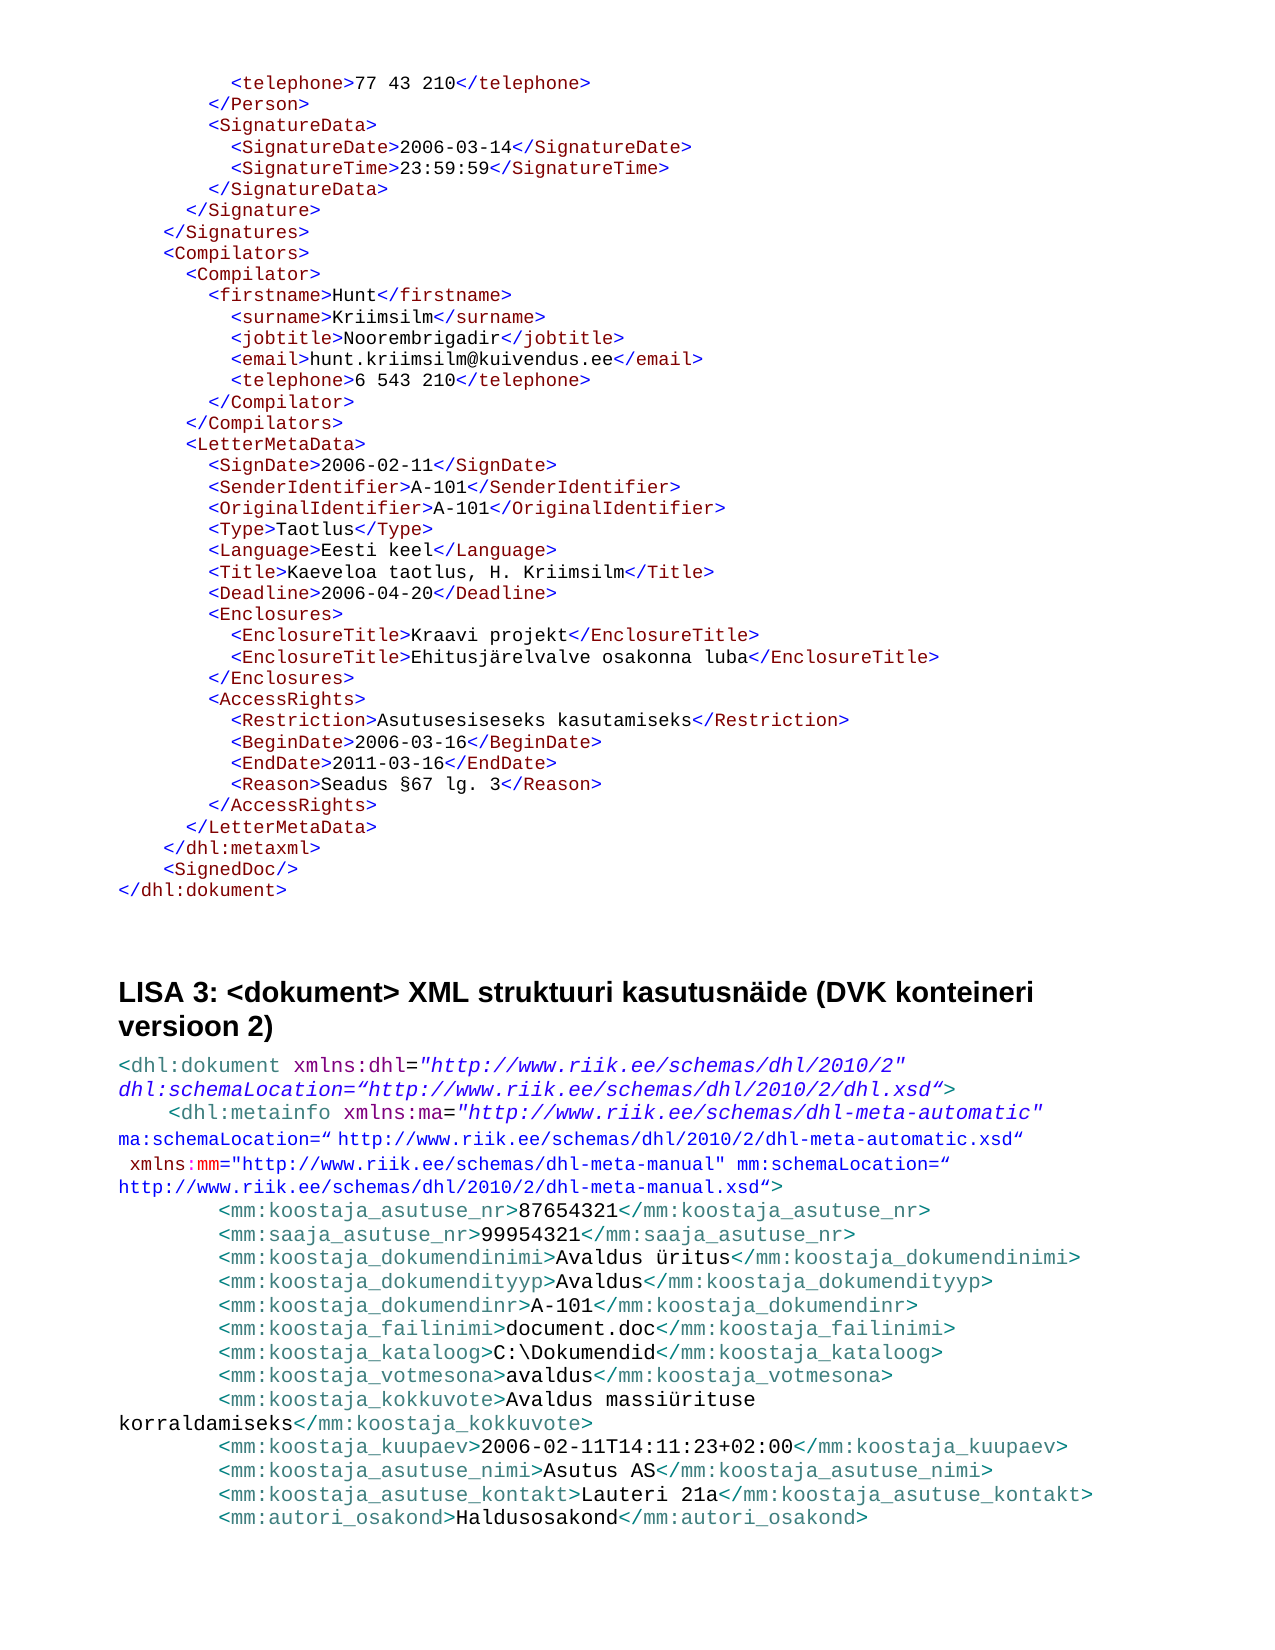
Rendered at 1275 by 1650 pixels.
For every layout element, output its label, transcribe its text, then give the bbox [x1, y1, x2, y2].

text <surname>Kriimsilm</surname> [118, 307, 1157, 329]
text <SenderIdentifier>A-101</SenderIdentifier> [118, 477, 1157, 499]
text <SignatureTime>23:59:59</SignatureTime> [118, 159, 1157, 180]
text <mm:koostaja_votmesona>avaldus</mm:koostaja_votmesona> [118, 1366, 1157, 1389]
text </Person> [118, 95, 1157, 116]
text <EndDate>2011-03-16</EndDate> [118, 754, 1157, 775]
text <SignDate>2006-02-11</SignDate> [118, 456, 1157, 477]
text <mm:koostaja_asutuse_nimi>Asutus AS</mm:koostaja_asutuse_nimi> [118, 1460, 1157, 1484]
text <EnclosureTitle>Kraavi projekt</EnclosureTitle> [118, 626, 1157, 647]
text <Language>Eesti keel</Language> [118, 541, 1157, 562]
text <jobtitle>Noorembrigadir</jobtitle> [118, 329, 1157, 350]
text <mm:koostaja_asutuse_nr>87654321</mm:koostaja_asutuse_nr> [118, 1200, 1157, 1224]
text <mm:koostaja_asutuse_kontakt>Lauteri 21a</mm:koostaja_asutuse_kontakt> [118, 1484, 1157, 1507]
text <firstname>Hunt</firstname> [118, 286, 1157, 307]
text </SignatureData> [118, 180, 1157, 201]
text <dhl:dokument xmlns:dhl="http://www.riik.ee/schemas/dhl/2010/2" dhl:schemaLocation=“http://www.riik.ee/schemas/dhl/2010/2/dhl.xsd“> [118, 1055, 1157, 1102]
text <OriginalIdentifier>A-101</OriginalIdentifier> [118, 499, 1157, 520]
text <Reason>Seadus §67 lg. 3</Reason> [118, 775, 1157, 796]
text <mm:autori_osakond>Haldusosakond</mm:autori_osakond> [118, 1507, 1157, 1531]
text </dhl:dokument> [118, 881, 1157, 902]
text <mm:koostaja_dokumendityyp>Avaldus</mm:koostaja_dokumendityyp> [118, 1271, 1157, 1294]
text <SignatureDate>2006-03-14</SignatureDate> [118, 137, 1157, 159]
text </dhl:metaxml> [118, 839, 1157, 860]
text <SignatureData> [118, 116, 1157, 137]
text <mm:koostaja_failinimi>document.doc</mm:koostaja_failinimi> [118, 1318, 1157, 1342]
text <telephone>77 43 210</telephone> [118, 74, 1157, 95]
text <email>hunt.kriimsilm@kuivendus.ee</email> [118, 350, 1157, 371]
text <mm:koostaja_kataloog>C:\Dokumendid</mm:koostaja_kataloog> [118, 1342, 1157, 1366]
text <telephone>6 543 210</telephone> [118, 371, 1157, 392]
text xmlns:mm="http://www.riik.ee/schemas/dhl-meta-manual" mm:schemaLocation=“ http://www.riik.ee/schemas/dhl/2010/2/dhl-meta-manual.xsd“> [118, 1151, 1157, 1200]
text </Compilators> [118, 414, 1157, 435]
text <Compilators> [118, 244, 1157, 265]
text </Compilator> [118, 392, 1157, 414]
text <Compilator> [118, 265, 1157, 286]
text <SignedDoc/> [118, 860, 1157, 881]
text </Enclosures> [118, 669, 1157, 690]
text <EnclosureTitle>Ehitusjärelvalve osakonna luba</EnclosureTitle> [118, 647, 1157, 669]
text <mm:koostaja_kuupaev>2006-02-11T14:11:23+02:00</mm:koostaja_kuupaev> [118, 1436, 1157, 1460]
text </LetterMetaData> [118, 817, 1157, 839]
text </AccessRights> [118, 796, 1157, 817]
text <Restriction>Asutusesiseseks kasutamiseks</Restriction> [118, 711, 1157, 732]
text <mm:koostaja_kokkuvote>Avaldus massiürituse korraldamiseks</mm:koostaja_kokkuvote> [118, 1389, 1157, 1436]
text <BeginDate>2006-03-16</BeginDate> [118, 732, 1157, 754]
text <mm:saaja_asutuse_nr>99954321</mm:saaja_asutuse_nr> [118, 1224, 1157, 1247]
text <Deadline>2006-04-20</Deadline> [118, 584, 1157, 605]
text <LetterMetaData> [118, 435, 1157, 456]
text <Enclosures> [118, 605, 1157, 626]
text <Type>Taotlus</Type> [118, 520, 1157, 541]
subtitle LISA 3: <dokument> XML struktuuri kasutusnäide (DVK konteineri versioon 2) [118, 975, 1157, 1042]
text </Signature> [118, 201, 1157, 222]
text <AccessRights> [118, 690, 1157, 711]
text <Title>Kaeveloa taotlus, H. Kriimsilm</Title> [118, 562, 1157, 584]
text <mm:koostaja_dokumendinr>A-101</mm:koostaja_dokumendinr> [118, 1294, 1157, 1318]
text <dhl:metainfo xmlns:ma="http://www.riik.ee/schemas/dhl-meta-automatic" ma:schemaLocation=“ http://www.riik.ee/schemas/dhl/2010/2/dhl-meta-automatic.xsd“ [118, 1102, 1157, 1151]
text <mm:koostaja_dokumendinimi>Avaldus üritus</mm:koostaja_dokumendinimi> [118, 1247, 1157, 1271]
text </Signatures> [118, 222, 1157, 244]
